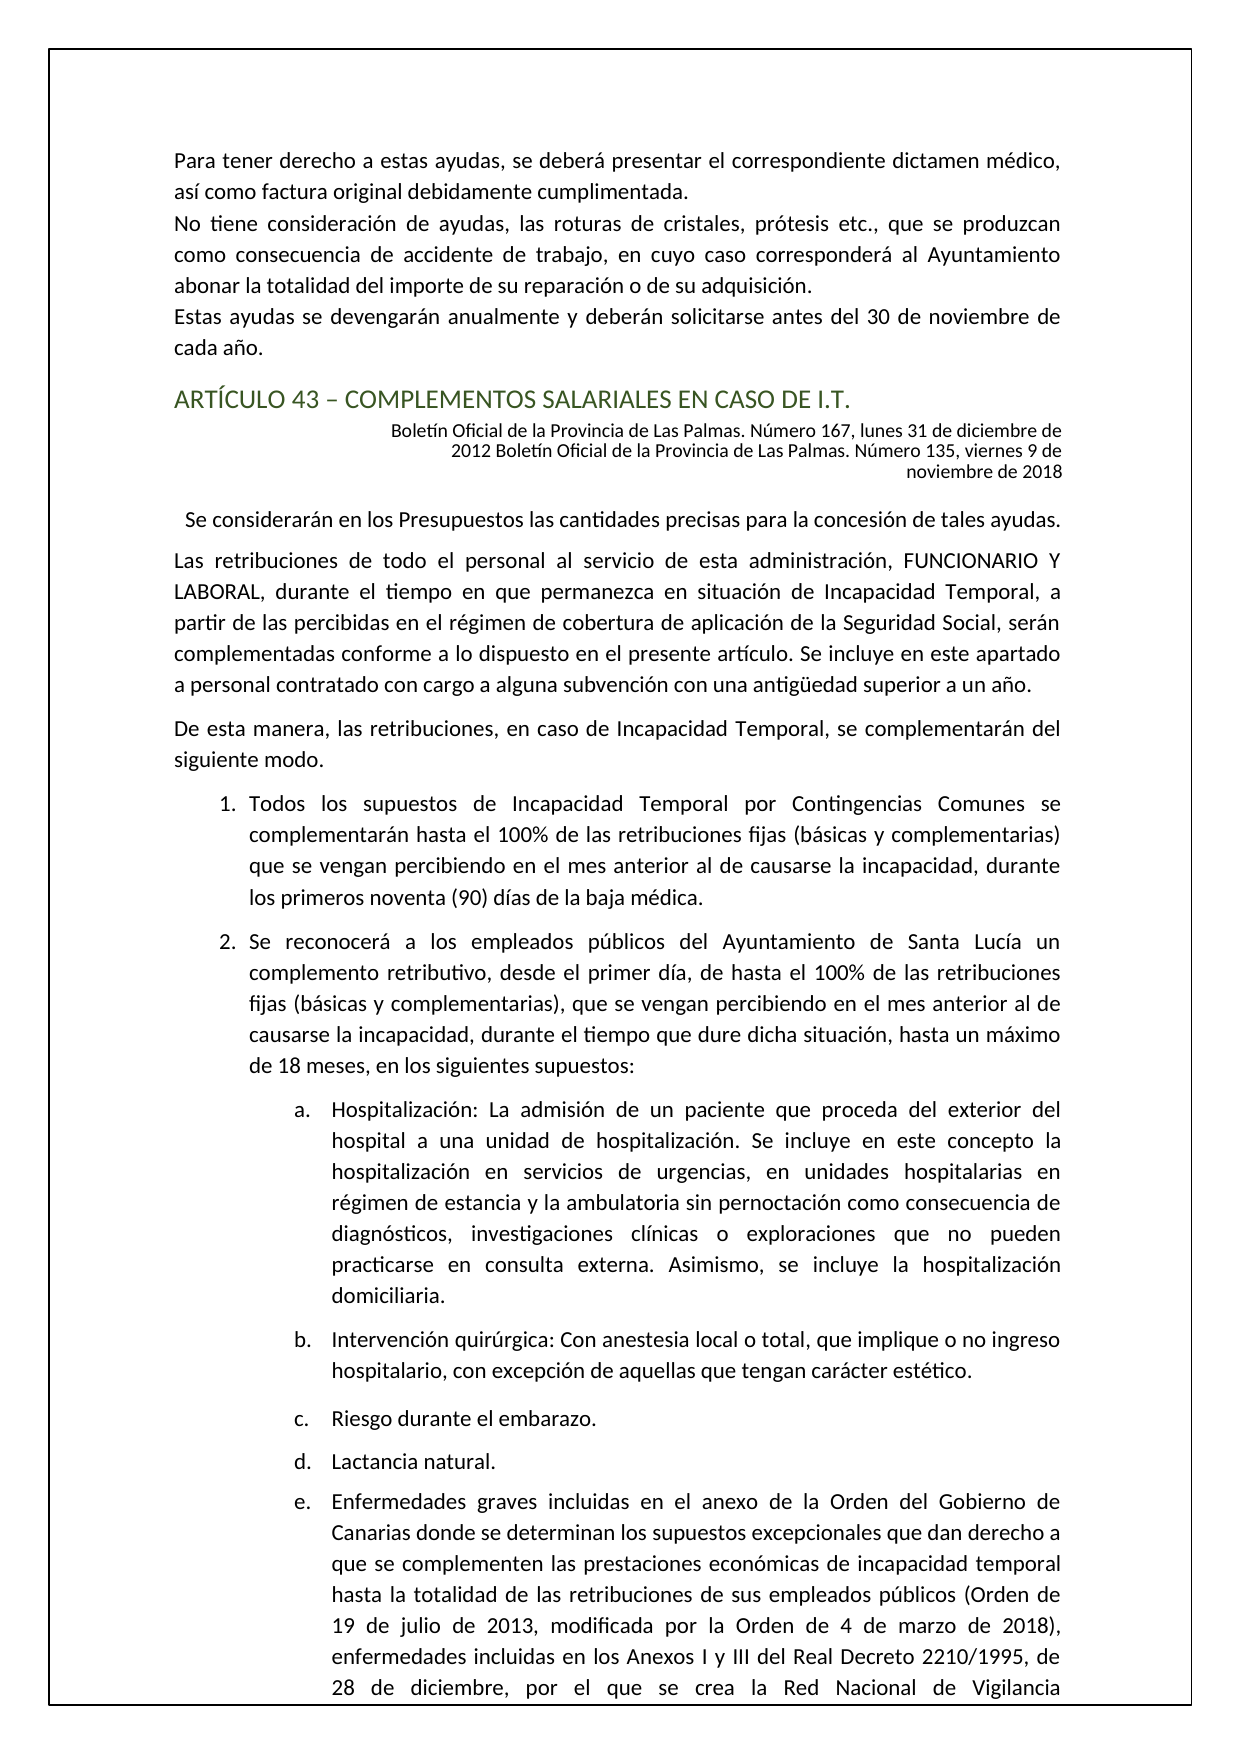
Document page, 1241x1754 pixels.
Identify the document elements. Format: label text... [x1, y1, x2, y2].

text Estas ayudas se devengarán anualmente y deberán solicitarse antes del 30 de noviembre de cada año. [174, 302, 1062, 361]
list Hospitalización: La admisión de un paciente que proceda del exterior del hospital a una unidad de hospitalización. Se incluye en este concepto la hospitalización en servicios de urgencias, en unidades hospitalarias en régimen de estancia y la ambulatoria sin pernoctación como consecuencia de diagnósticos, investigaciones clínicas o exploraciones que no pueden practicarse en consulta externa. Asimismo, se incluye la hospitalización domiciliaria. [294, 1095, 1062, 1310]
text Boletín Oficial de la Provincia de Las Palmas. Número 167, lunes 31 de diciembre de 2012 Boletín Oficial de la Provincia de Las Palmas. Número 135, viernes 9 de noviembre de 2018 [369, 421, 1062, 483]
list Lactancia natural. [294, 1448, 1062, 1474]
list Intervención quirúrgica: Con anestesia local o total, que implique o no ingreso hospitalario, con excepción de aquellas que tengan carácter estético. [294, 1325, 1062, 1385]
text No tiene consideración de ayudas, las roturas de cristales, prótesis etc., que se produzcan como consecuencia de accidente de trabajo, en cuyo caso corresponderá al Ayuntamiento abonar la totalidad del importe de su reparación o de su adquisición. [174, 209, 1062, 299]
text Para tener derecho a estas ayudas, se deberá presentar el correspondiente dictamen médico, así como factura original debidamente cumplimentada. [174, 146, 1062, 205]
list Todos los supuestos de Incapacidad Temporal por Contingencias Comunes se complementarán hasta el 100% de las retribuciones fijas (básicas y complementarias) que se vengan percibiendo en el mes anterior al de causarse la incapacidad, durante los primeros noventa (90) días de la baja médica. [219, 789, 1062, 911]
text ARTÍCULO 43 – COMPLEMENTOS SALARIALES EN CASO DE I.T. [174, 382, 1062, 415]
text De esta manera, las retribuciones, en caso de Incapacidad Temporal, se complementarán del siguiente modo. [174, 714, 1062, 773]
list Riesgo durante el embarazo. [294, 1405, 1062, 1431]
list Se reconocerá a los empleados públicos del Ayuntamiento de Santa Lucía un complemento retributivo, desde el primer día, de hasta el 100% de las retribuciones fijas (básicas y complementarias), que se vengan percibiendo en el mes anterior al de causarse la incapacidad, durante el tiempo que dure dicha situación, hasta un máximo de 18 meses, en los siguientes supuestos: [219, 927, 1062, 1079]
text Se considerarán en los Presupuestos las cantidades precisas para la concesión de tales ayudas. [54, 507, 1062, 533]
text Las retribuciones de todo el personal al servicio de esta administración, FUNCIONARIO Y LABORAL, durante el tiempo en que permanezca en situación de Incapacidad Temporal, a partir de las percibidas en el régimen de cobertura de aplicación de la Seguridad Social, serán complementadas conforme a lo dispuesto en el presente artículo. Se incluye en este apartado a personal contratado con cargo a alguna subvención con una antigüedad superior a un año. [174, 546, 1062, 698]
list Enfermedades graves incluidas en el anexo de la Orden del Gobierno de Canarias donde se determinan los supuestos excepcionales que dan derecho a que se complementen las prestaciones económicas de incapacidad temporal hasta la totalidad de las retribuciones de sus empleados públicos (Orden de 19 de julio de 2013, modificada por la Orden de 4 de marzo de 2018), enfermedades incluidas en los Anexos I y III del Real Decreto 2210/1995, de 28 de diciembre, por el que se crea la Red Nacional de Vigilancia [294, 1487, 1062, 1701]
